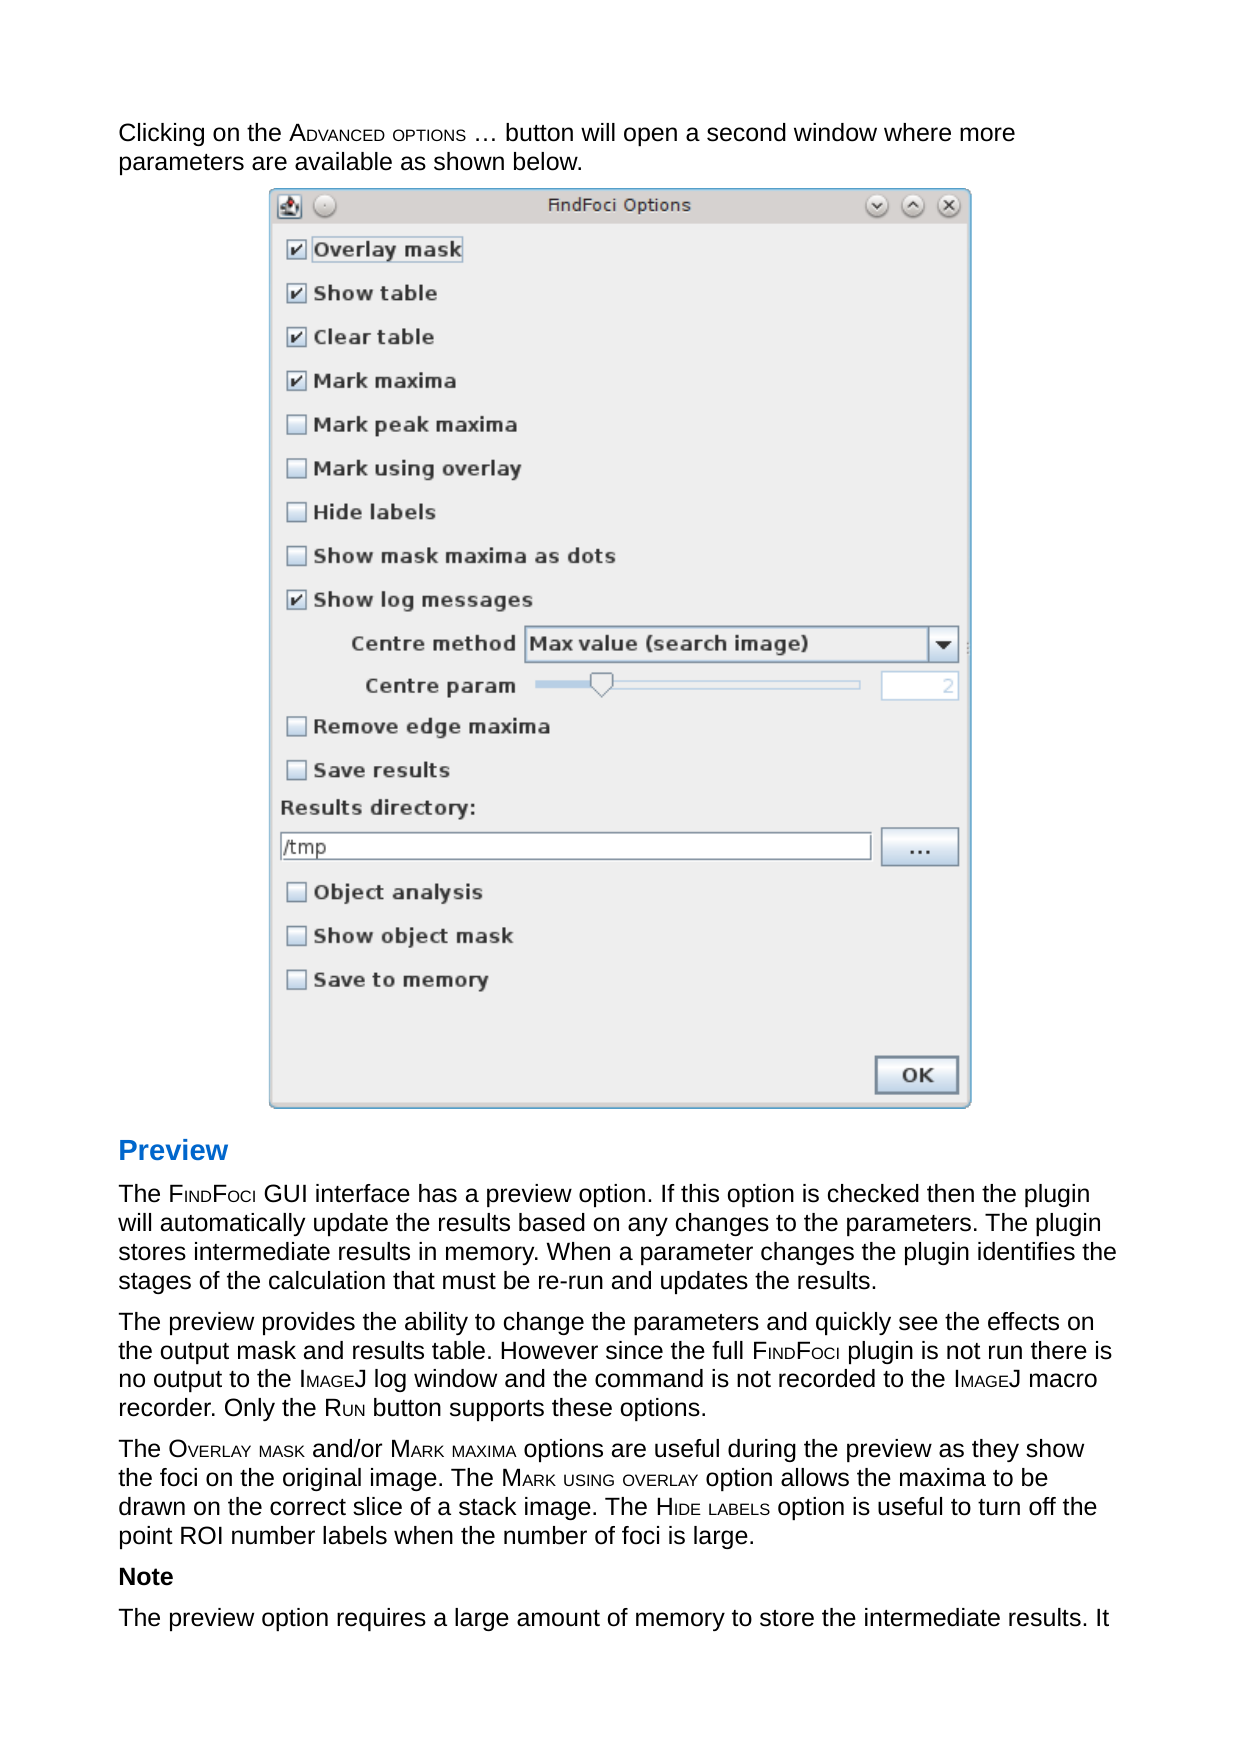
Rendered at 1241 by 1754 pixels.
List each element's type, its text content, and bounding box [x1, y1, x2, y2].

subtitle Preview [118, 1133, 1122, 1167]
text The preview provides the ability to change the parameters and quickly see the effects on the output mask and results table. However since the full FindFoci plugin is not run there is no output to the ImageJ log window and the command is not recorded to the ImageJ macro recorder. Only the Run button supports these options. [118, 1307, 1122, 1422]
text The preview option requires a large amount of memory to store the intermediate results. It [118, 1603, 1122, 1632]
text The Overlay mask and/or Mark maxima options are useful during the preview as they show the foci on the original image. The Mark using overlay option allows the maxima to be drawn on the correct slice of a stack image. The Hide labels option is useful to turn off the point ROI number labels when the number of foci is large. [118, 1434, 1122, 1549]
text Note [118, 1562, 1122, 1591]
text The FindFoci GUI interface has a preview option. If this option is checked then the plugin will automatically update the results based on any changes to the parameters. The plugin stores intermediate results in memory. When a parameter changes the plugin identifies the stages of the calculation that must be re-run and updates the results. [118, 1179, 1122, 1294]
text Clicking on the Advanced options … button will open a second window where more parameters are available as shown below. [118, 118, 1122, 176]
picture [268, 188, 972, 1109]
